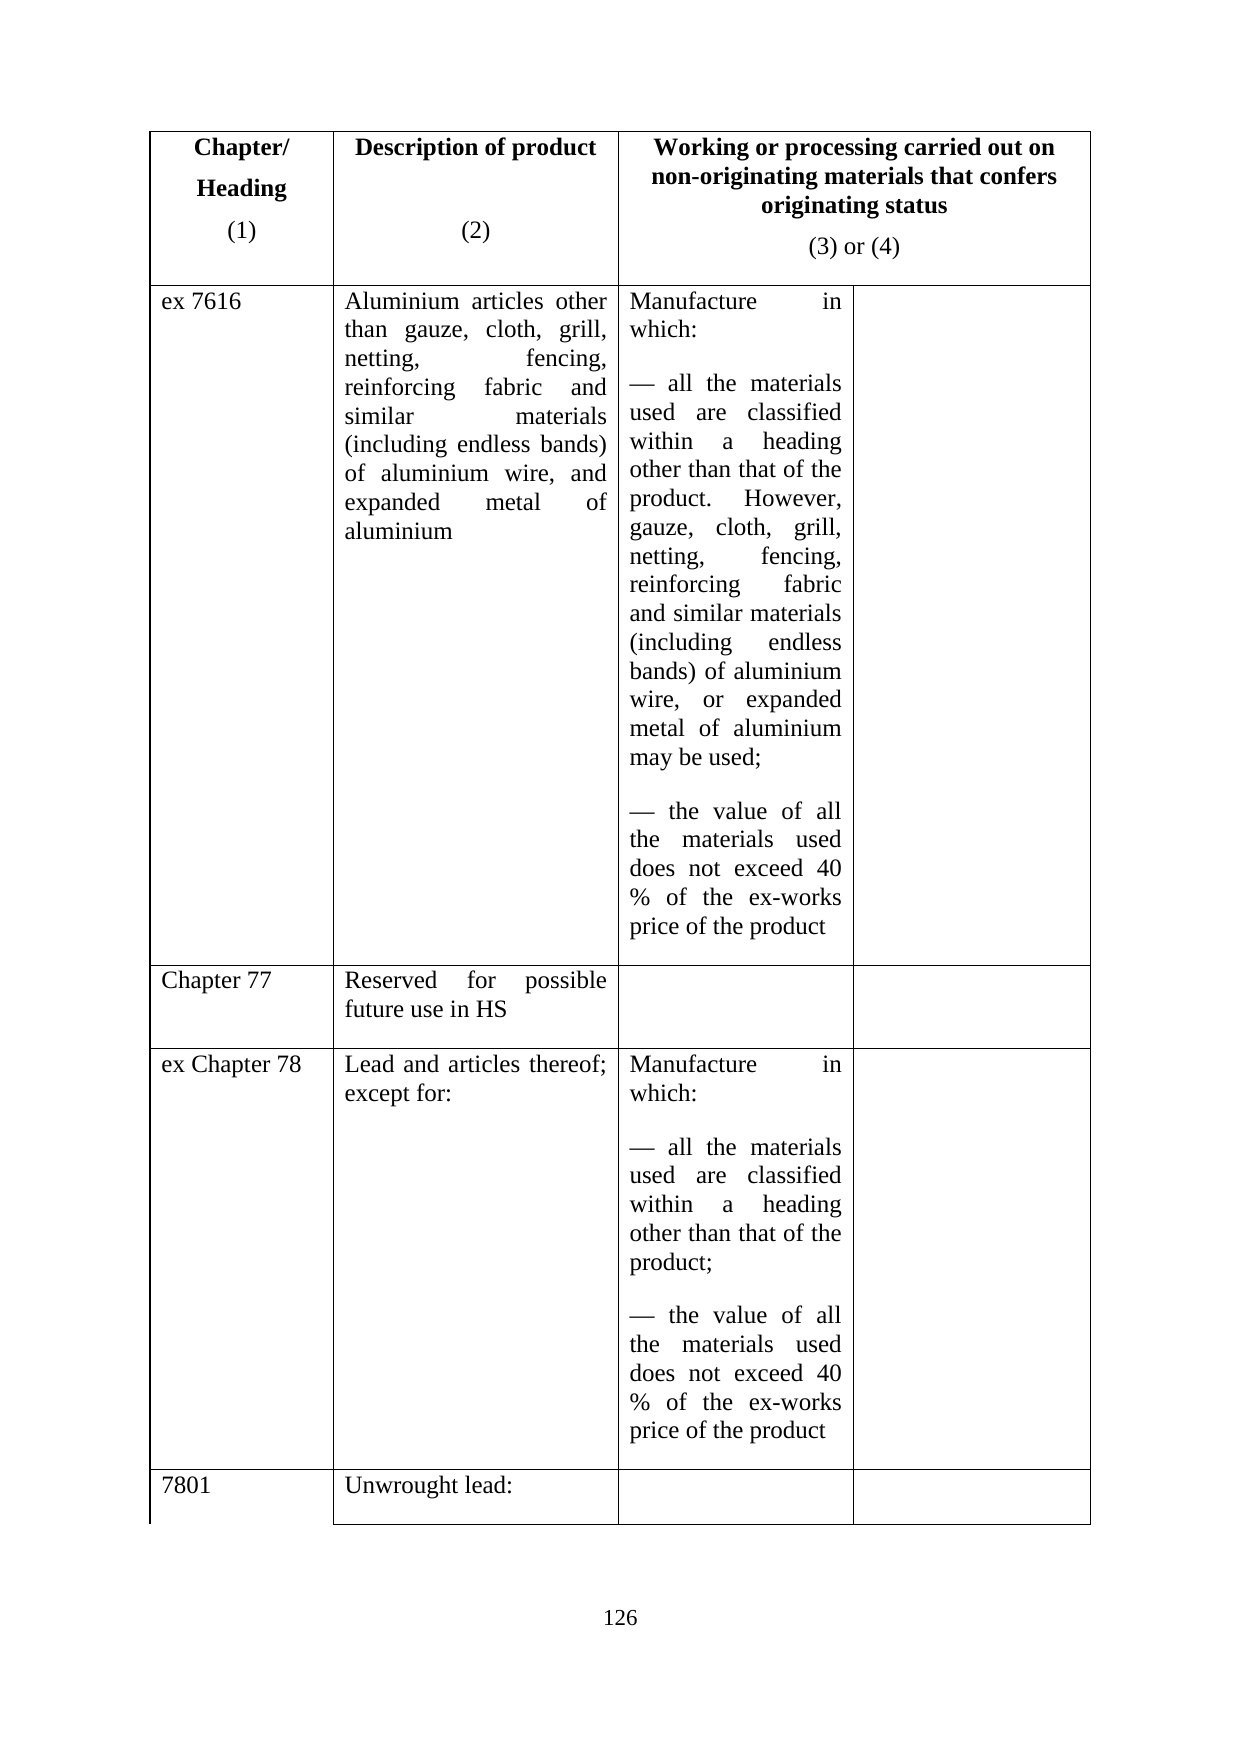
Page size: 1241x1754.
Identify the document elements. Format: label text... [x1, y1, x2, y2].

table_cell ex Chapter 78 [151, 1049, 333, 1469]
table_cell Reserved for possible future use in HS [334, 966, 618, 1048]
table_cell [854, 1049, 1090, 1469]
table_header Working or processing carried out on non-originating materials that confers originating status (3) or (4) [619, 132, 1090, 285]
table_cell [854, 966, 1090, 1048]
table_cell 7801 [151, 1470, 333, 1524]
table_cell Chapter 77 [151, 966, 333, 1048]
table_cell [619, 1470, 853, 1524]
table_cell Lead and articles thereof; except for: [334, 1049, 618, 1469]
table_header Description of product (2) [334, 132, 618, 285]
table_cell ex 7616 [151, 286, 333, 964]
table_cell [854, 1470, 1090, 1524]
table_cell [854, 286, 1090, 964]
table_cell [619, 966, 853, 1048]
table_cell Manufacture in which: — all the materials used are classified within a heading other than that of the product. However, gauze, cloth, grill, netting, fencing, reinforcing fabric and similar materials (including endless bands) of aluminium wire, or expanded metal of aluminium may be used; — the value of all the materials used does not exceed 40 % of the ex-works price of the product [619, 286, 853, 964]
table_cell Manufacture in which: — all the materials used are classified within a heading other than that of the product; — the value of all the materials used does not exceed 40 % of the ex-works price of the product [619, 1049, 853, 1469]
table_cell Aluminium articles other than gauze, cloth, grill, netting, fencing, reinforcing fabric and similar materials (including endless bands) of aluminium wire, and expanded metal of aluminium [334, 286, 618, 964]
table_cell Unwrought lead: [334, 1470, 618, 1524]
table_header Chapter/ Heading (1) [151, 132, 333, 285]
